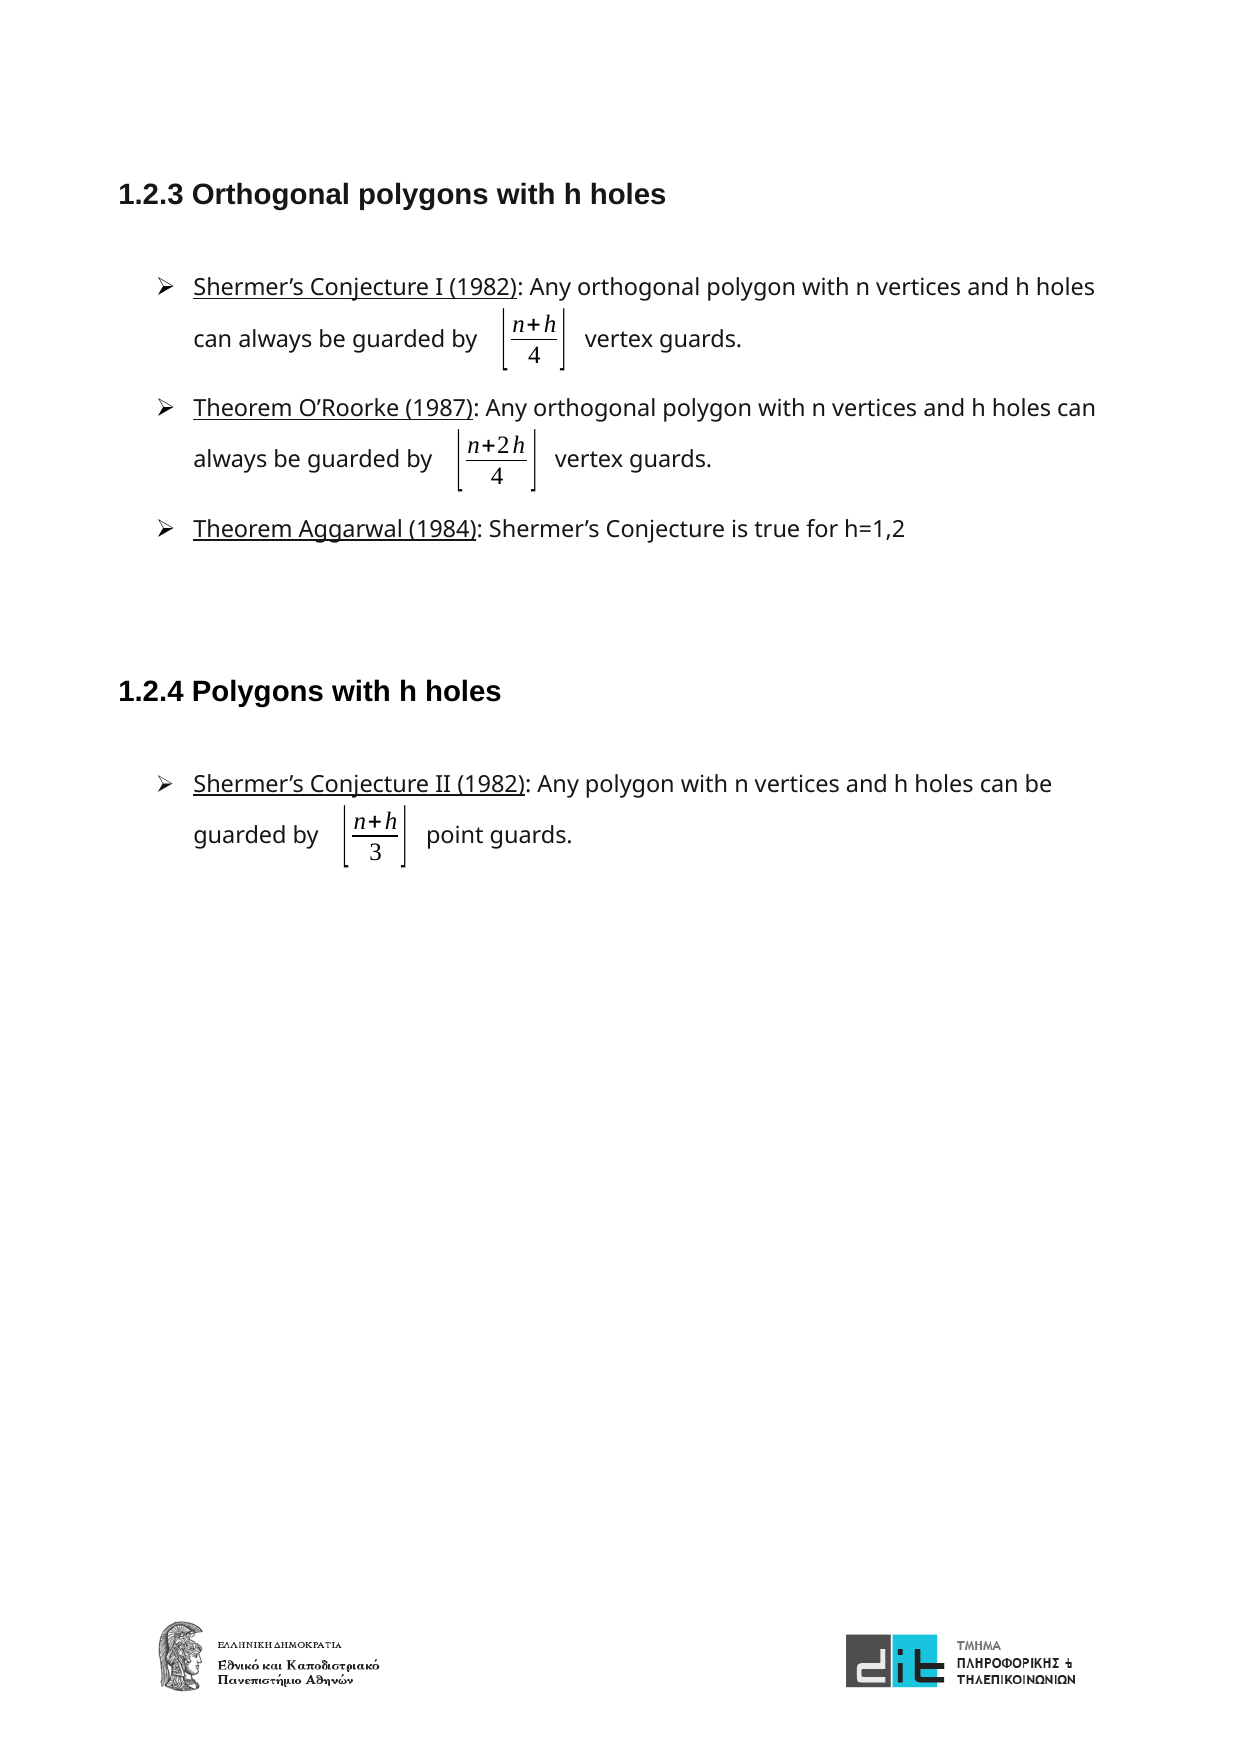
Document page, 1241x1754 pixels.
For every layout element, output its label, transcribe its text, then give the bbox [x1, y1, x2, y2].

subtitle 1.2.3 Orthogonal polygons with h holes [118, 177, 1122, 211]
list Shermer’s Conjecture I (1982): Any orthogonal polygon with n vertices and h holes can always be guarded by vertex guards. [156, 271, 1122, 372]
list Shermer’s Conjecture II (1982): Any polygon with n vertices and h holes can be guarded by point guards. [156, 767, 1122, 869]
picture [118, 1607, 1123, 1708]
subtitle 1.2.4 Polygons with h holes [118, 673, 1122, 707]
list Theorem Aggarwal (1984): Shermer’s Conjecture is true for h=1,2 [156, 512, 1122, 544]
list Theorem O’Roorke (1987): Any orthogonal polygon with n vertices and h holes can always be guarded by vertex guards. [156, 392, 1122, 493]
